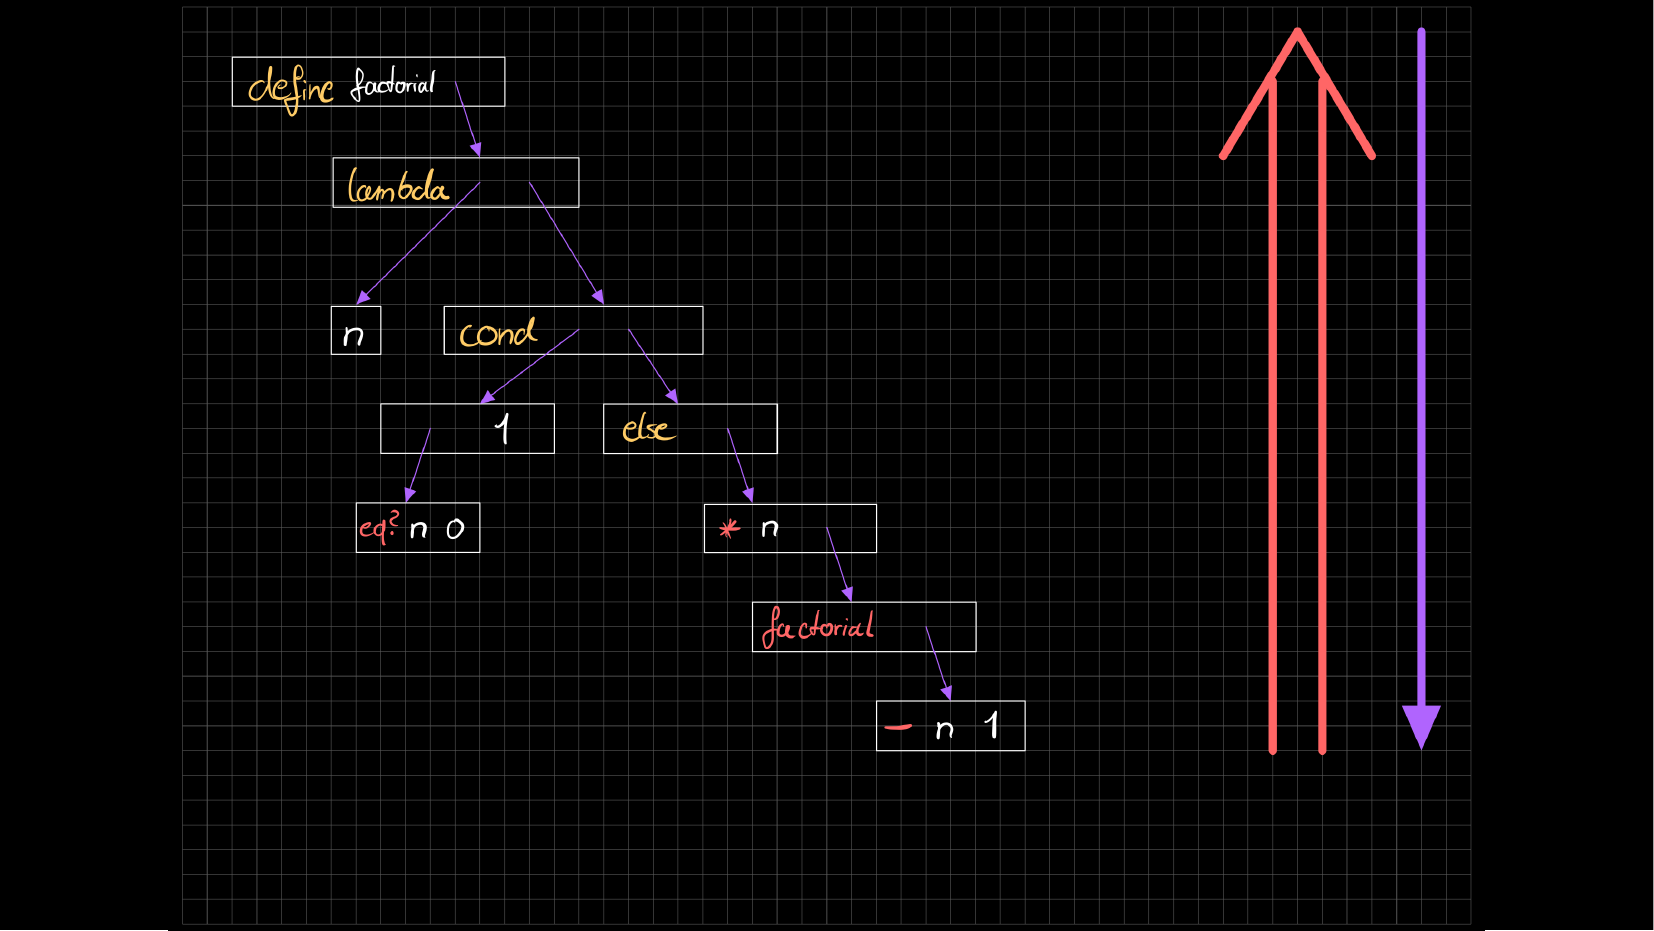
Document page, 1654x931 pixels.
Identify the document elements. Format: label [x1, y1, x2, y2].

picture [168, 0, 1485, 931]
